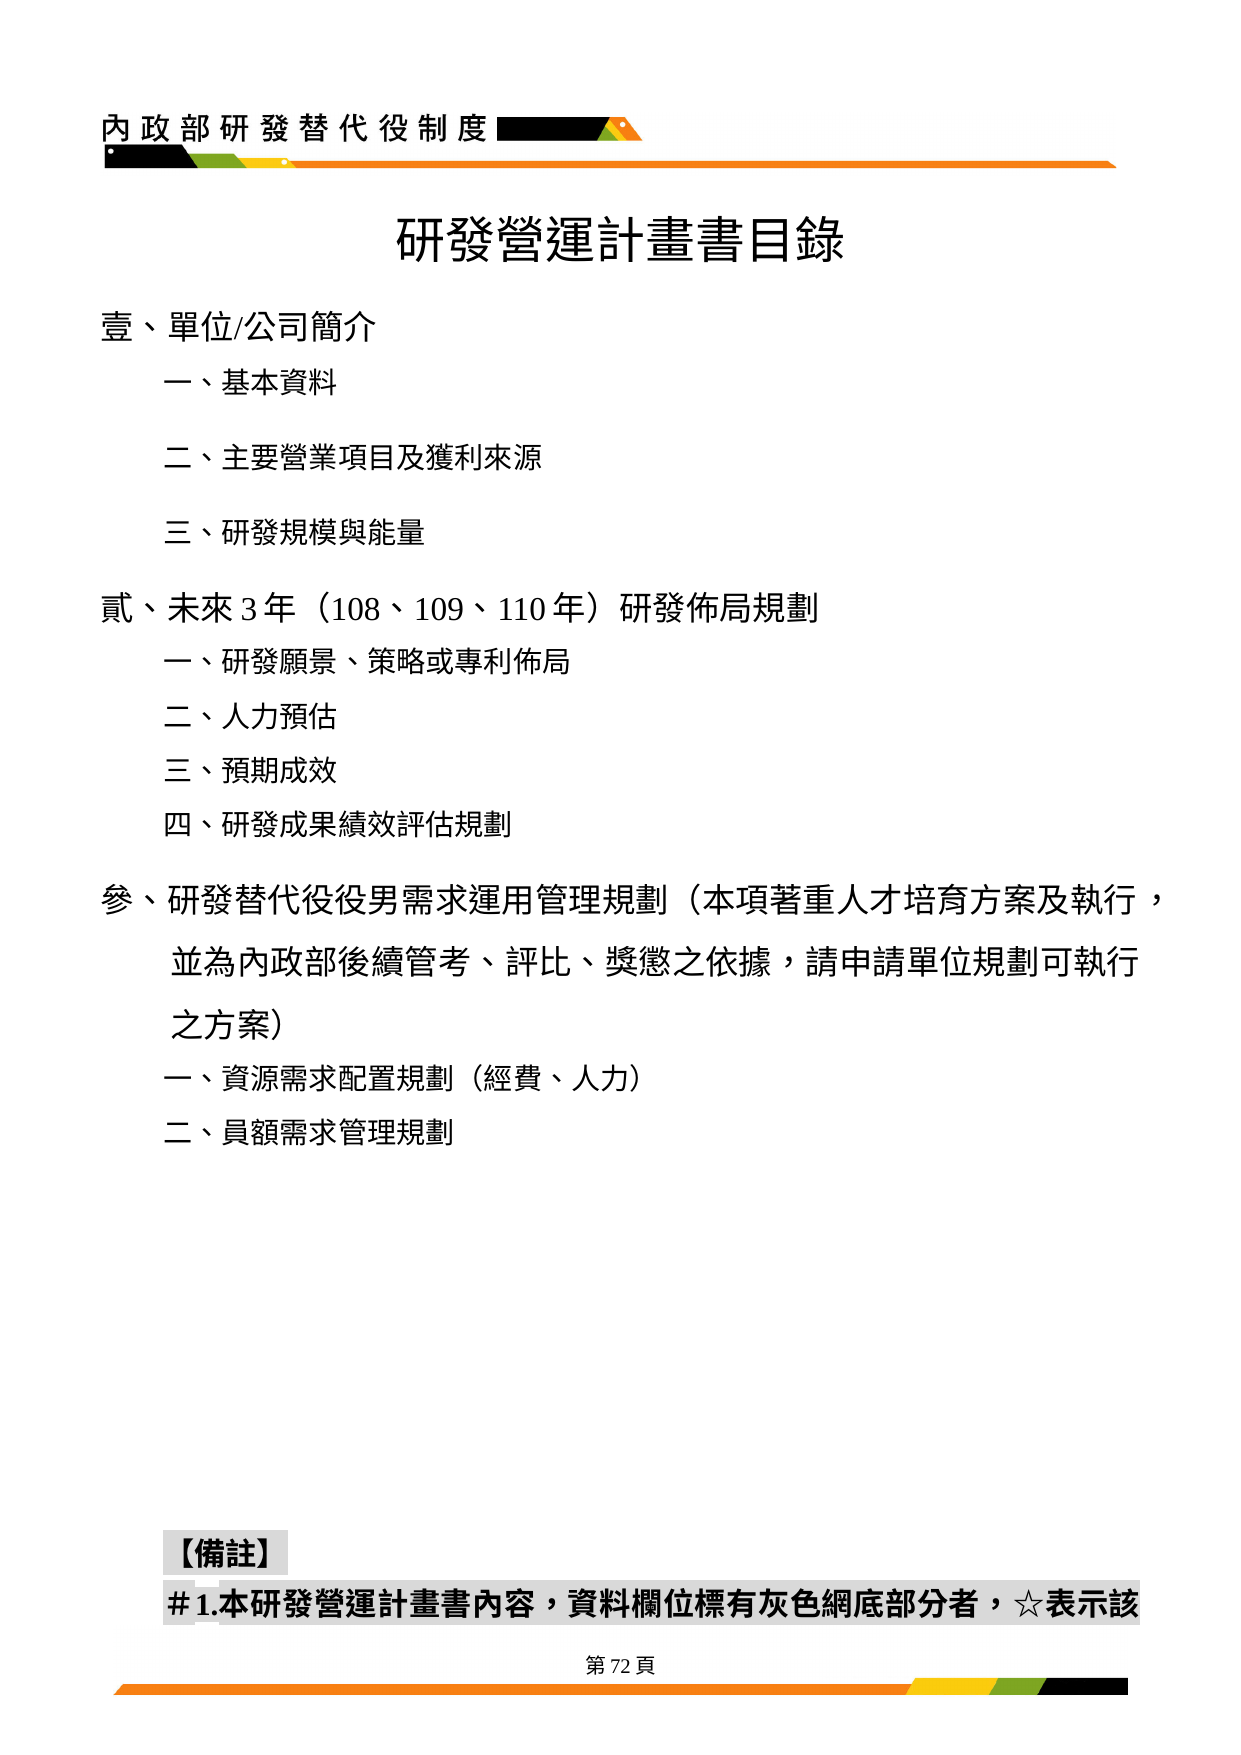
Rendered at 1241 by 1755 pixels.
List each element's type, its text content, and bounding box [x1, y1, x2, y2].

text 一、基本資料 [163, 360, 1140, 402]
text 二、主要營業項目及獲利來源 [163, 414, 1140, 477]
text 一、資源需求配置規劃（經費、人力） [163, 1056, 1140, 1098]
text 貳、未來3年（108、109、110年）研發佈局規劃 [100, 564, 1140, 627]
text 四、研發成果績效評估規劃 [163, 802, 1140, 844]
text 三、預期成效 [163, 748, 1140, 789]
text ＃1.本研發營運計畫書內容，資料欄位標有灰色網底部分者，☆表示該 [163, 1582, 1140, 1624]
text 參、研發替代役役男需求運用管理規劃（本項著重人才培育方案及執行，並為內政部後續管考、評比、獎懲之依據，請申請單位規劃可執行之方案） [100, 856, 1140, 1044]
text 【備註】 [163, 1529, 1140, 1575]
text 壹、單位/公司簡介 [100, 306, 1140, 348]
text 三、研發規模與能量 [163, 489, 1140, 552]
text 二、員額需求管理規劃 [163, 1110, 1140, 1152]
text 二、人力預估 [163, 694, 1140, 735]
text 一、研發願景、策略或專利佈局 [163, 639, 1140, 681]
text 研發營運計畫書目錄 [100, 219, 1140, 269]
